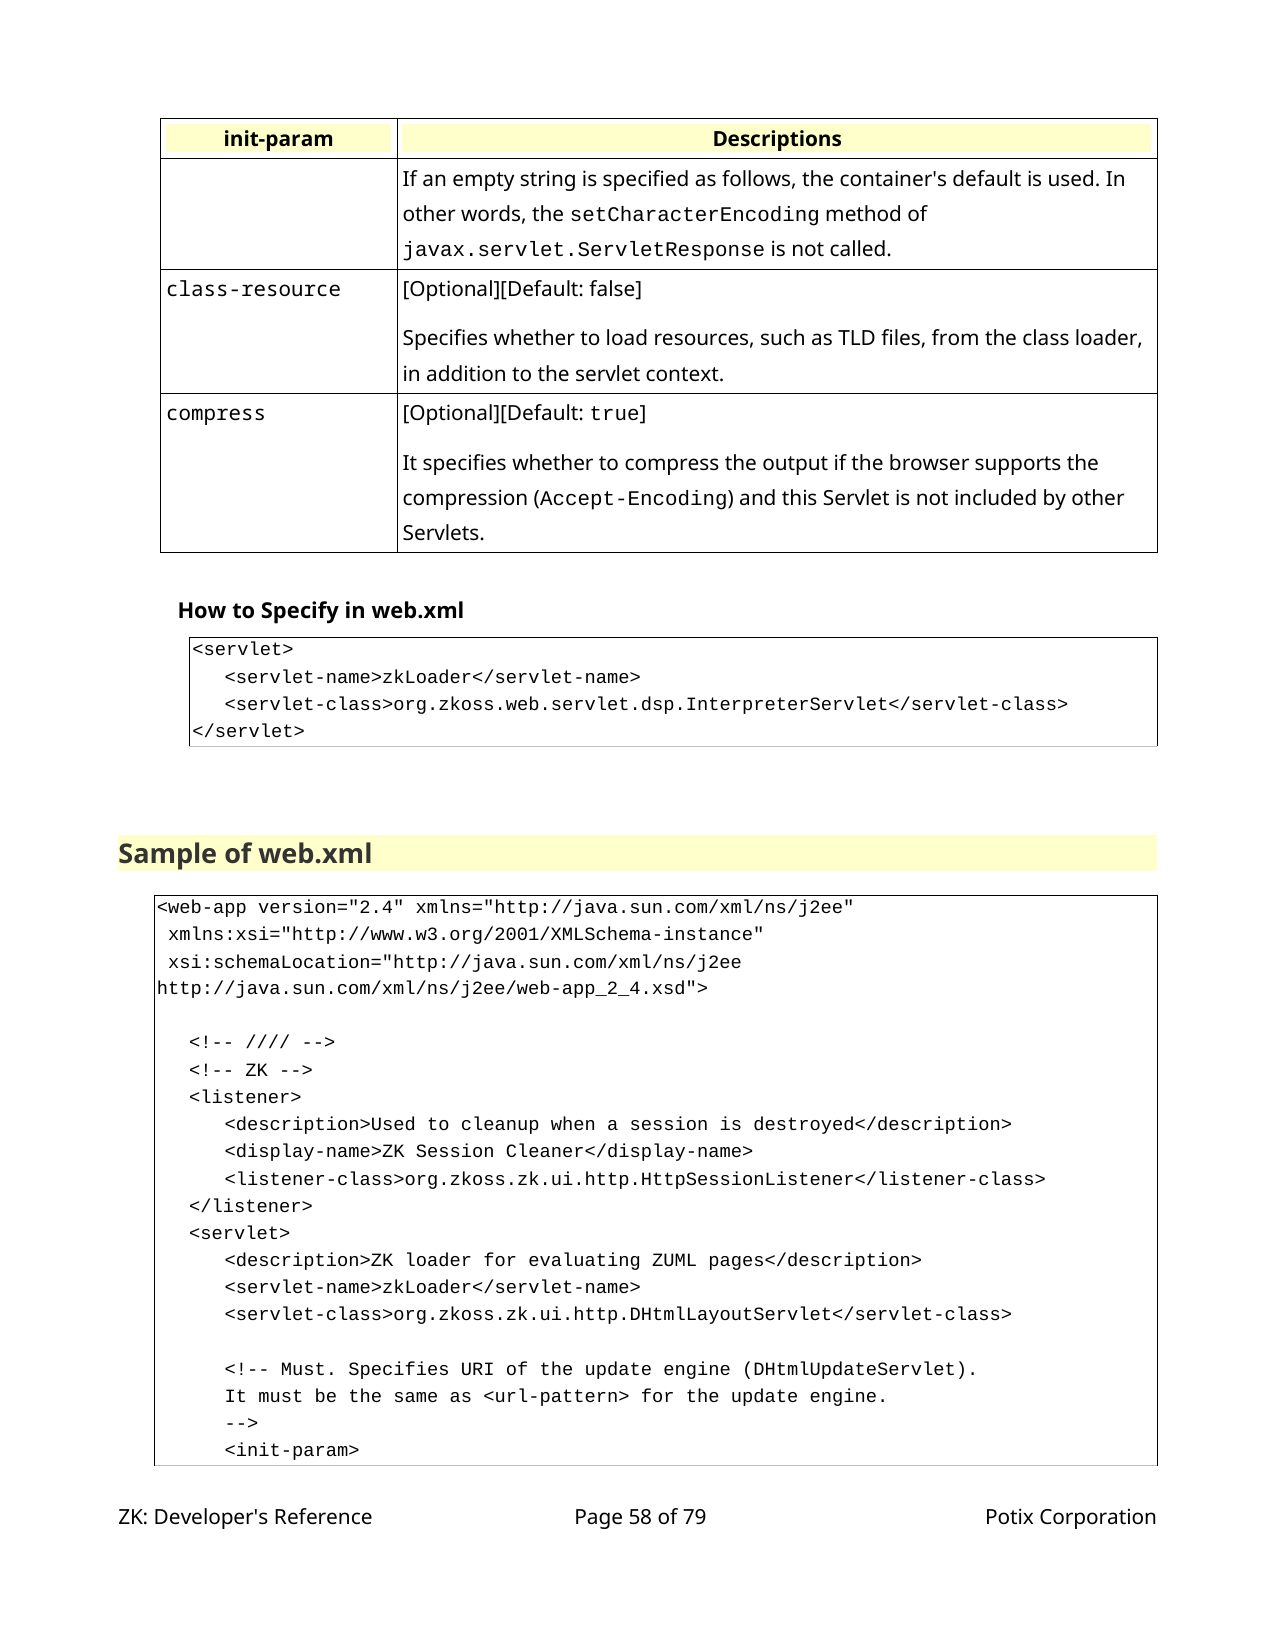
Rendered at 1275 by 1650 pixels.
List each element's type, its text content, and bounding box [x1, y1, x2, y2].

subtitle How to Specify in web.xml [177, 595, 1157, 625]
text <description>ZK loader for evaluating ZUML pages</description> [155, 1248, 1157, 1272]
text <!-- ZK --> [155, 1058, 1157, 1082]
text <servlet-class>org.zkoss.web.servlet.dsp.InterpreterServlet</servlet-class> [190, 692, 1157, 716]
table_cell [161, 159, 397, 269]
text <!-- Must. Specifies URI of the update engine (DHtmlUpdateServlet). [155, 1357, 1157, 1381]
subtitle Sample of web.xml [118, 835, 1157, 871]
text <servlet-class>org.zkoss.zk.ui.http.DHtmlLayoutServlet</servlet-class> [155, 1302, 1157, 1327]
text </servlet> [190, 719, 1157, 746]
text xsi:schemaLocation="http://java.sun.com/xml/ns/j2ee http://java.sun.com/xml/ns/j2ee/web-app_2_4.xsd"> [155, 949, 1157, 1000]
text <servlet-name>zkLoader</servlet-name> [155, 1275, 1157, 1299]
table_cell compress [161, 394, 397, 552]
table_cell [Optional][Default: true] It specifies whether to compress the output if the browser supports the compression (Accept-Encoding) and this Servlet is not included by other Servlets. [398, 394, 1157, 552]
text <description>Used to cleanup when a session is destroyed</description> [155, 1112, 1157, 1136]
text --> [155, 1411, 1157, 1435]
text It must be the same as <url-pattern> for the update engine. [155, 1384, 1157, 1408]
text </listener> [155, 1193, 1157, 1218]
text <listener> [155, 1085, 1157, 1109]
text <init-param> [155, 1438, 1157, 1465]
table_header init-param [161, 119, 397, 158]
text <display-name>ZK Session Cleaner</display-name> [155, 1139, 1157, 1163]
text <servlet> [155, 1221, 1157, 1245]
table_cell [Optional][Default: false] Specifies whether to load resources, such as TLD files, from the class loader, in addition to the servlet context. [398, 270, 1157, 393]
text <web-app version="2.4" xmlns="http://java.sun.com/xml/ns/j2ee" [155, 896, 1157, 919]
text <!-- //// --> [155, 1030, 1157, 1055]
text <servlet> [190, 638, 1157, 662]
text <servlet-name>zkLoader</servlet-name> [190, 664, 1157, 689]
table_cell class-resource [161, 270, 397, 393]
text <listener-class>org.zkoss.zk.ui.http.HttpSessionListener</listener-class> [155, 1166, 1157, 1191]
text xmlns:xsi="http://www.w3.org/2001/XMLSchema-instance" [155, 922, 1157, 947]
table_header Descriptions [398, 119, 1157, 158]
table_cell If an empty string is specified as follows, the container's default is used. In other words, the setCharacterEncoding method of javax.servlet.ServletResponse is not called. [398, 159, 1157, 269]
